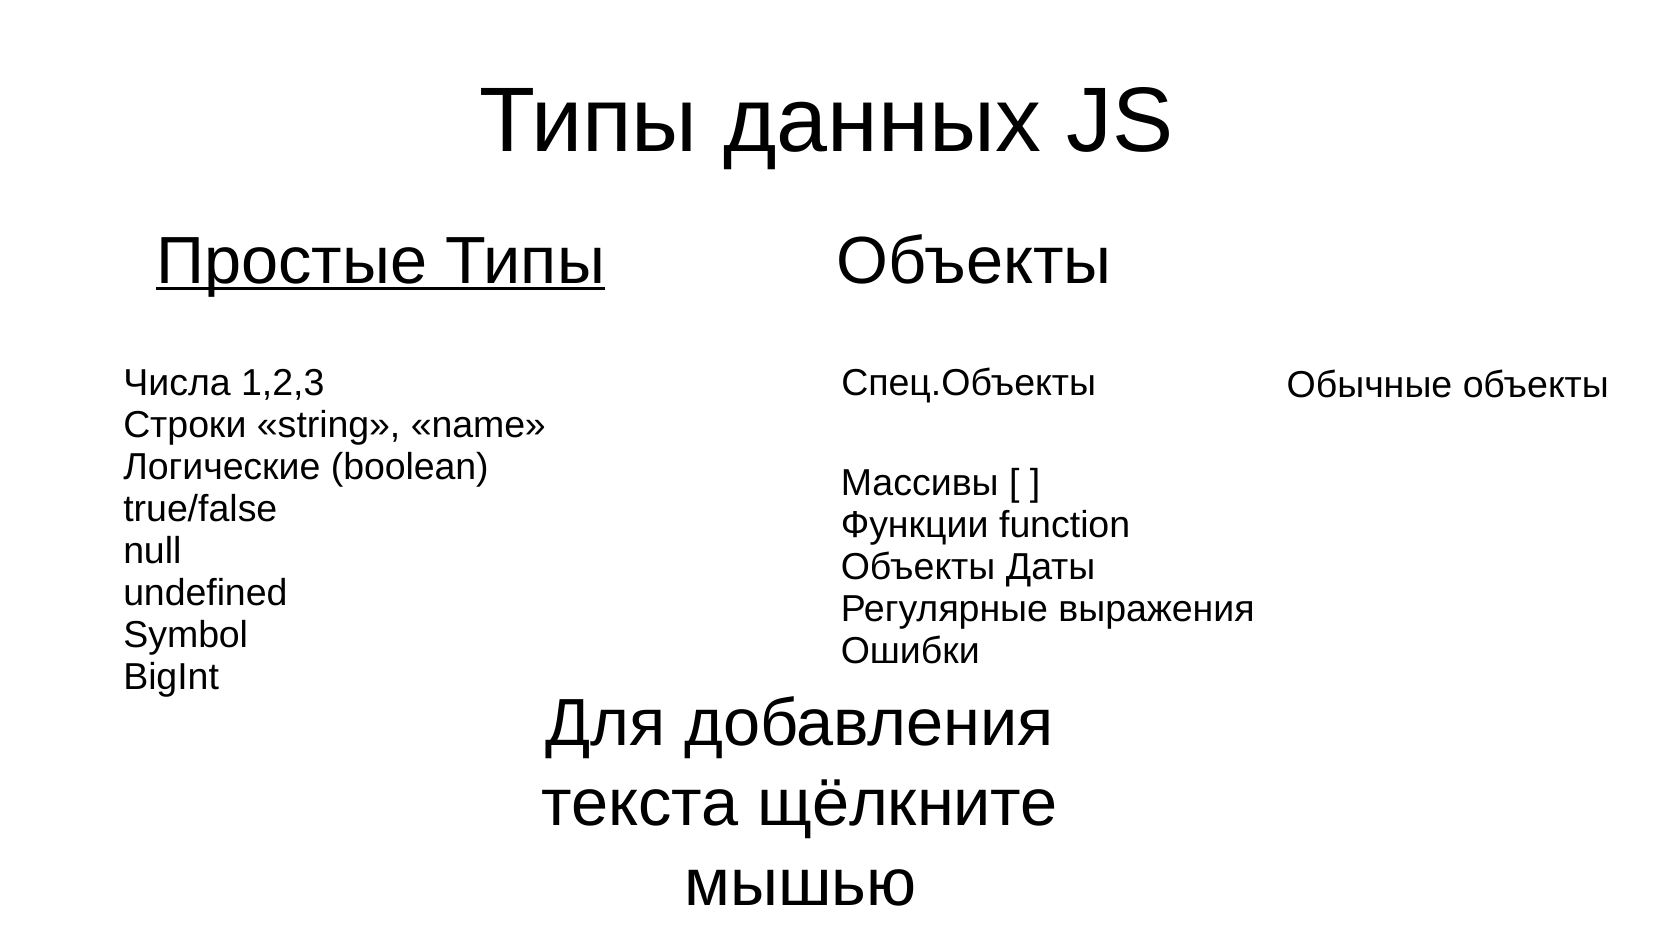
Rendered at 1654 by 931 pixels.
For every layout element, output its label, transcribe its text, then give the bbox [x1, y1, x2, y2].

text_box Для добавления текста щёлкните мышью [501, 679, 1099, 904]
text_box Массивы [ ] Функции function Объекты Даты Регулярные выражения Ошибки [826, 454, 1270, 680]
subtitle Простые Типы [82, 181, 680, 332]
text_box Числа 1,2,3 Строки «string», «name» Логические (boolean) true/false null undefined Symbol BigInt [108, 354, 562, 706]
text_box Обычные объекты [1271, 356, 1625, 414]
text_box Объекты [738, 188, 1211, 325]
title Типы данных JS [82, 37, 1571, 193]
text_box Спец.Объекты [826, 354, 1112, 412]
